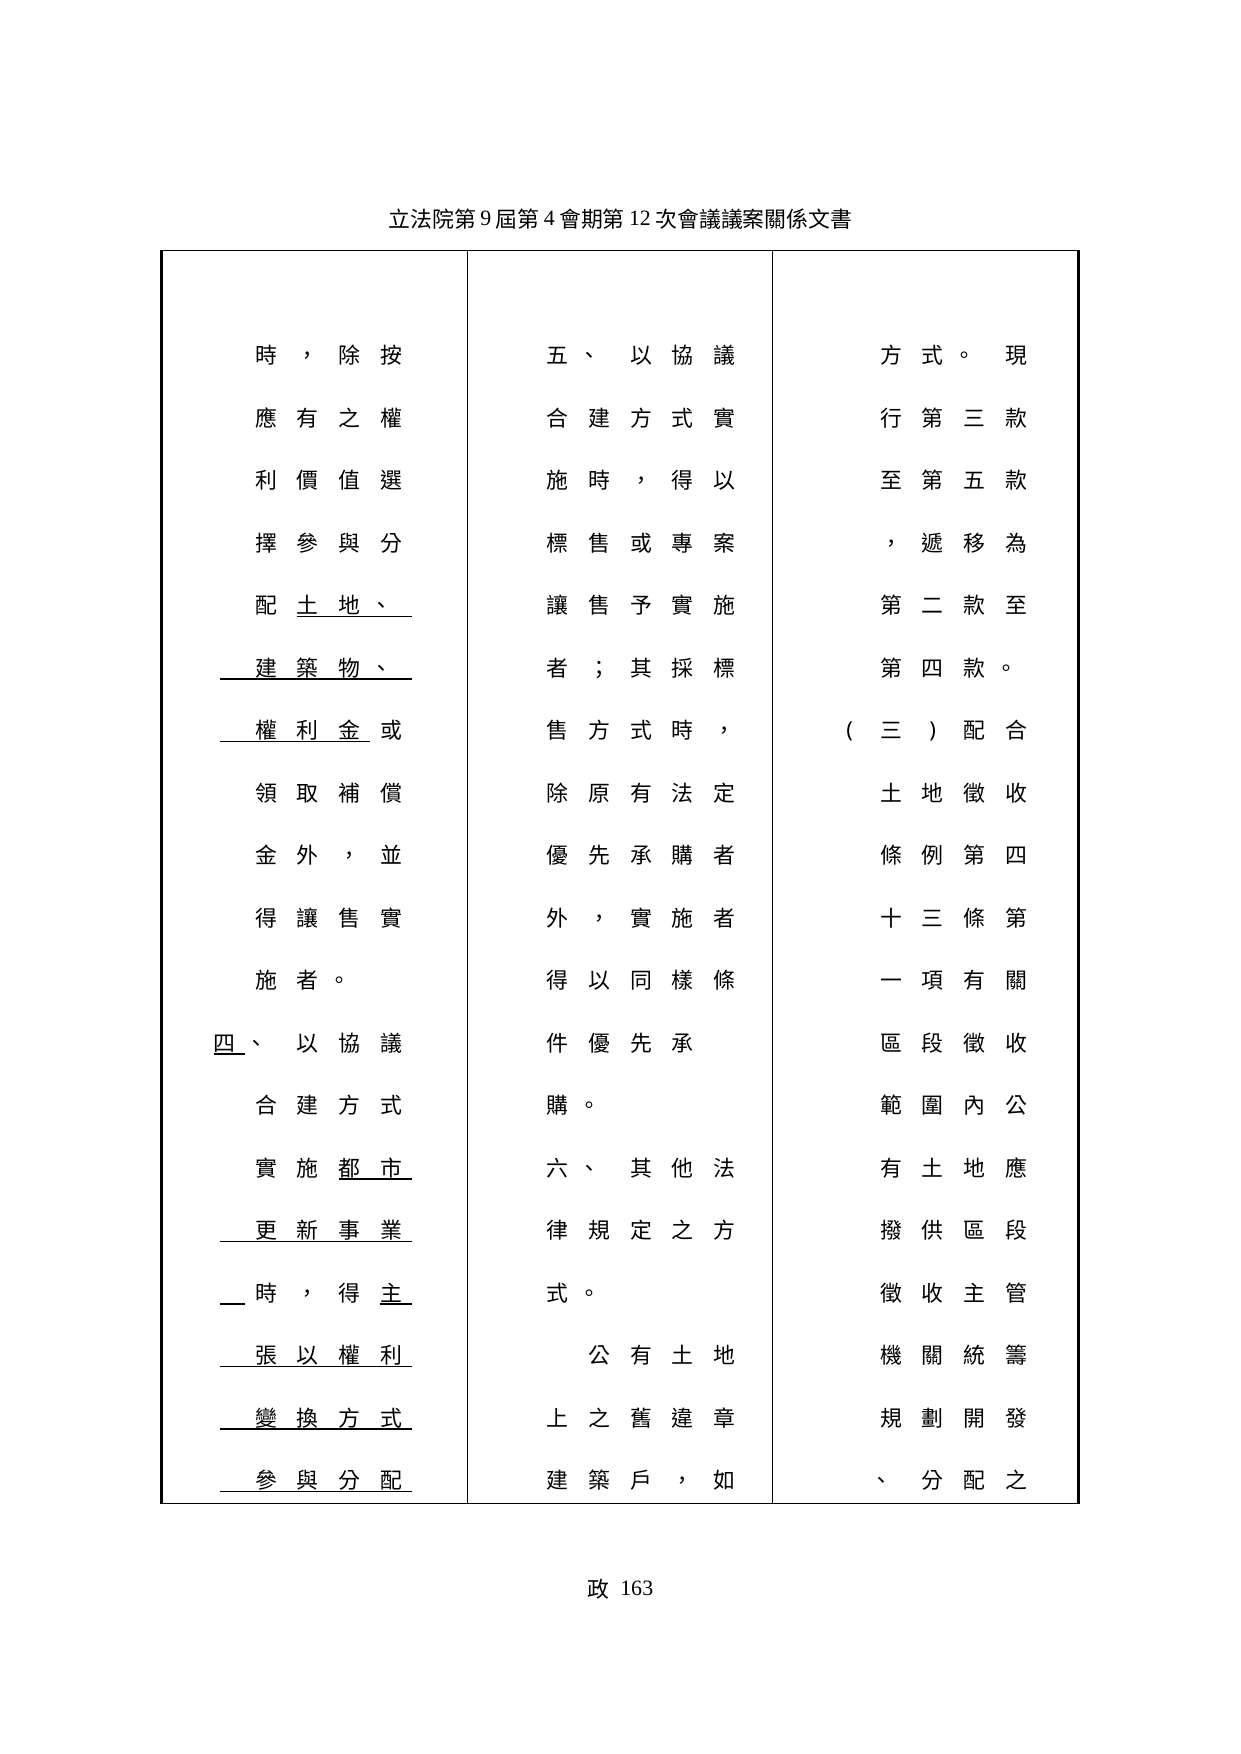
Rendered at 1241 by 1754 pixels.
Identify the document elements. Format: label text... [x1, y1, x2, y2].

table_cell 時，除按應有之權利價值選擇參與分配土地、建築物、權利金或領取補償金外，並得讓售實施者。 四、以協議合建方式實施都市更新事業時，得主張以權利變換方式參與分配 [163, 251, 467, 1503]
table_cell 五、以協議合建方式實施時，得以標售或專案讓售予實施者；其採標售方式時，除原有法定優先承購者外，實施者得以同樣條件優先承購。 六、其他法律規定之方式。 公有土地上之舊違章建築戶，如 [468, 251, 772, 1503]
table_cell 方式。現行第三款至第五款，遞移為第二款至第四款。 (三)配合土地徵收條例第四十三條第一項有關區段徵收範圍內公有土地應撥供區段徵收主管機關統籌規劃開發、分配之 [773, 251, 1077, 1503]
